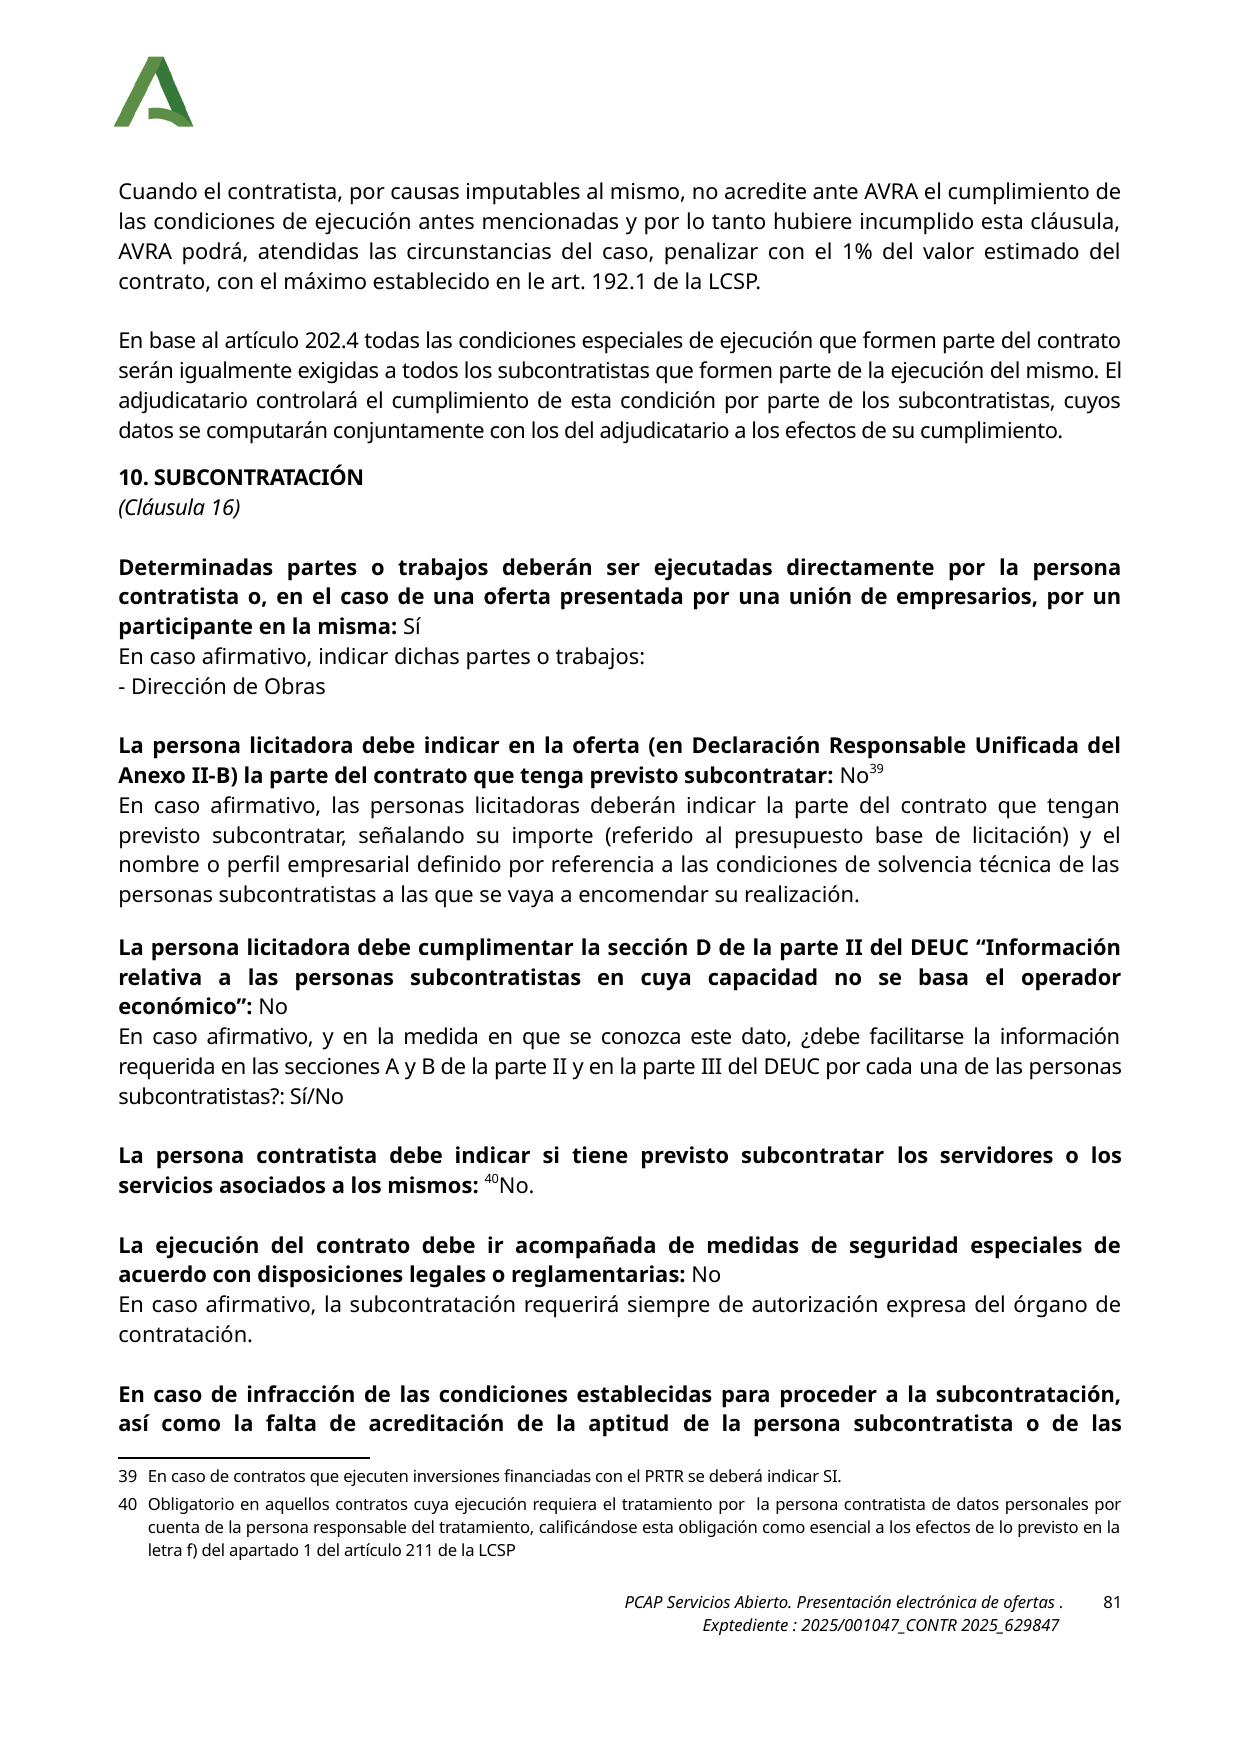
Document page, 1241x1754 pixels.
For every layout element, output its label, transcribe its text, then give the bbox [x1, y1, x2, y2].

text En caso de infracción de las condiciones establecidas para proceder a la subcontratación, así como la falta de acreditación de la aptitud de la persona subcontratista o de las [118, 1379, 1122, 1438]
text La persona licitadora debe cumplimentar la sección D de la parte II del DEUC “Información relativa a las personas subcontratistas en cuya capacidad no se basa el operador económico”: No [118, 932, 1122, 1021]
text En caso afirmativo, y en la medida en que se conozca este dato, ¿debe facilitarse la información requerida en las secciones A y B de la parte II y en la parte III del DEUC por cada una de las personas subcontratistas?: Sí/No [118, 1021, 1122, 1111]
text En caso afirmativo, indicar dichas partes o trabajos: [118, 641, 1122, 671]
text En base al artículo 202.4 todas las condiciones especiales de ejecución que formen parte del contrato serán igualmente exigidas a todos los subcontratistas que formen parte de la ejecución del mismo. El adjudicatario controlará el cumplimiento de esta condición por parte de los subcontratistas, cuyos datos se computarán conjuntamente con los del adjudicatario a los efectos de su cumplimiento. [118, 325, 1122, 444]
text Determinadas partes o trabajos deberán ser ejecutadas directamente por la persona contratista o, en el caso de una oferta presentada por una unión de empresarios, por un participante en la misma: Sí [118, 552, 1122, 641]
text La persona contratista debe indicar si tiene previsto subcontratar los servidores o los servicios asociados a los mismos: No. [118, 1140, 1122, 1200]
text En caso afirmativo, la subcontratación requerirá siempre de autorización expresa del órgano de contratación. [118, 1289, 1122, 1349]
picture [109, 52, 198, 131]
text En caso de contratos que ejecuten inversiones financiadas con el PRTR se deberá indicar SI. [118, 1464, 1122, 1487]
text Cuando el contratista, por causas imputables al mismo, no acredite ante AVRA el cumplimiento de las condiciones de ejecución antes mencionadas y por lo tanto hubiere incumplido esta cláusula, AVRA podrá, atendidas las circunstancias del caso, penalizar con el 1% del valor estimado del contrato, con el máximo establecido en le art. 192.1 de la LCSP. [118, 176, 1122, 296]
text (Cláusula 16) [118, 492, 1122, 522]
text Obligatorio en aquellos contratos cuya ejecución requiera el tratamiento por la persona contratista de datos personales por cuenta de la persona responsable del tratamiento, calificándose esta obligación como esencial a los efectos de lo previsto en la letra f) del apartado 1 del artículo 211 de la LCSP [118, 1493, 1122, 1561]
text La persona licitadora debe indicar en la oferta (en Declaración Responsable Unificada del Anexo II-B) la parte del contrato que tenga previsto subcontratar: No [118, 730, 1122, 790]
text 10. SUBCONTRATACIÓN [118, 462, 1122, 492]
text La ejecución del contrato debe ir acompañada de medidas de seguridad especiales de acuerdo con disposiciones legales o reglamentarias: No [118, 1230, 1122, 1289]
text - Dirección de Obras [118, 671, 1122, 701]
text En caso afirmativo, las personas licitadoras deberán indicar la parte del contrato que tengan previsto subcontratar, señalando su importe (referido al presupuesto base de licitación) y el nombre o perfil empresarial definido por referencia a las condiciones de solvencia técnica de las personas subcontratistas a las que se vaya a encomendar su realización. [118, 790, 1122, 909]
